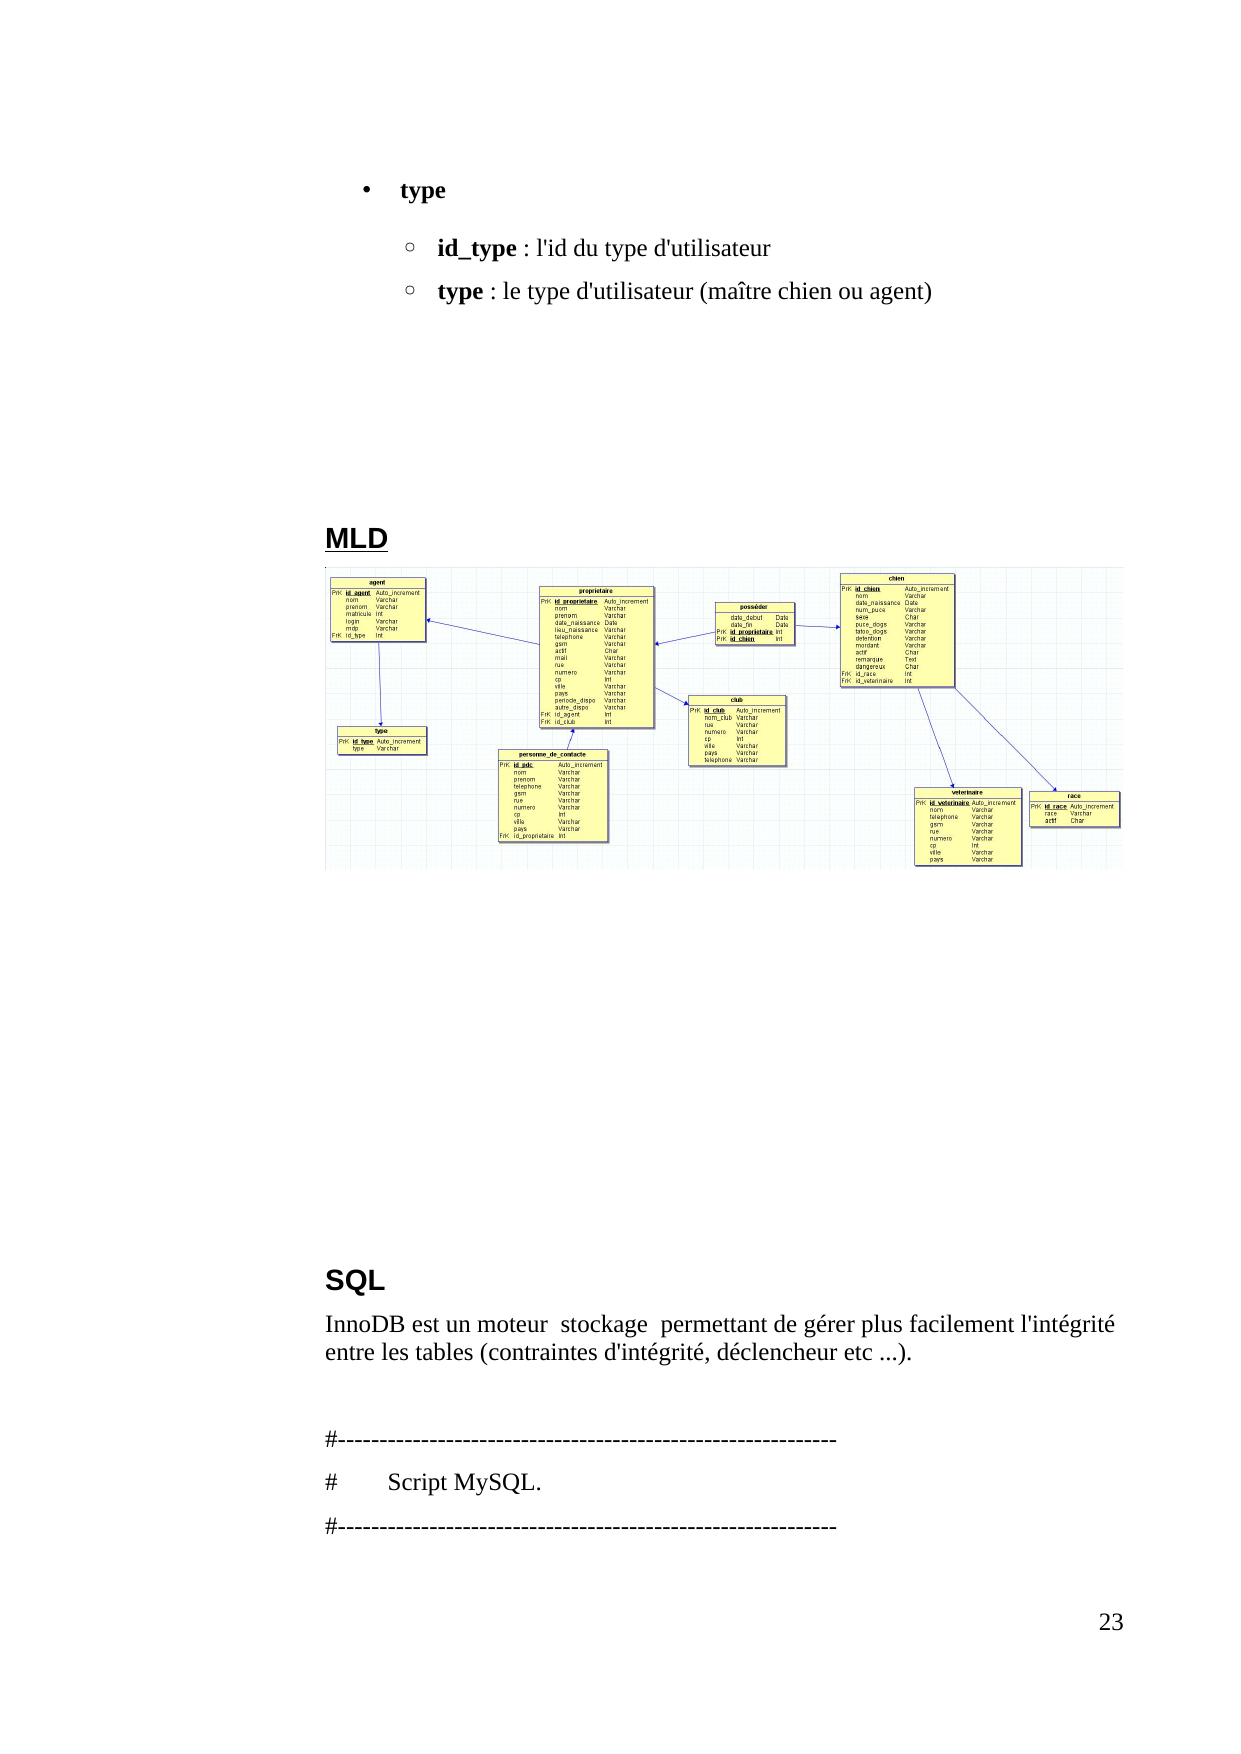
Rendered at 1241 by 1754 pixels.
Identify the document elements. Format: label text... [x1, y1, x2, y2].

text #------------------------------------------------------------ [325, 1511, 1123, 1539]
list id_type : l'id du type d'utilisateur [400, 233, 1123, 262]
list type : le type d'utilisateur (maître chien ou agent) [400, 276, 1123, 305]
list type [362, 176, 1123, 204]
text InnoDB est un moteur stockage permettant de gérer plus facilement l'intégrité entre les tables (contraintes d'intégrité, déclencheur etc ...). [325, 1309, 1123, 1366]
picture [325, 567, 1124, 870]
text #------------------------------------------------------------ [325, 1424, 1123, 1453]
subtitle SQL [325, 1262, 1123, 1296]
text # Script MySQL. [325, 1467, 1123, 1496]
subtitle MLD [325, 521, 1123, 555]
